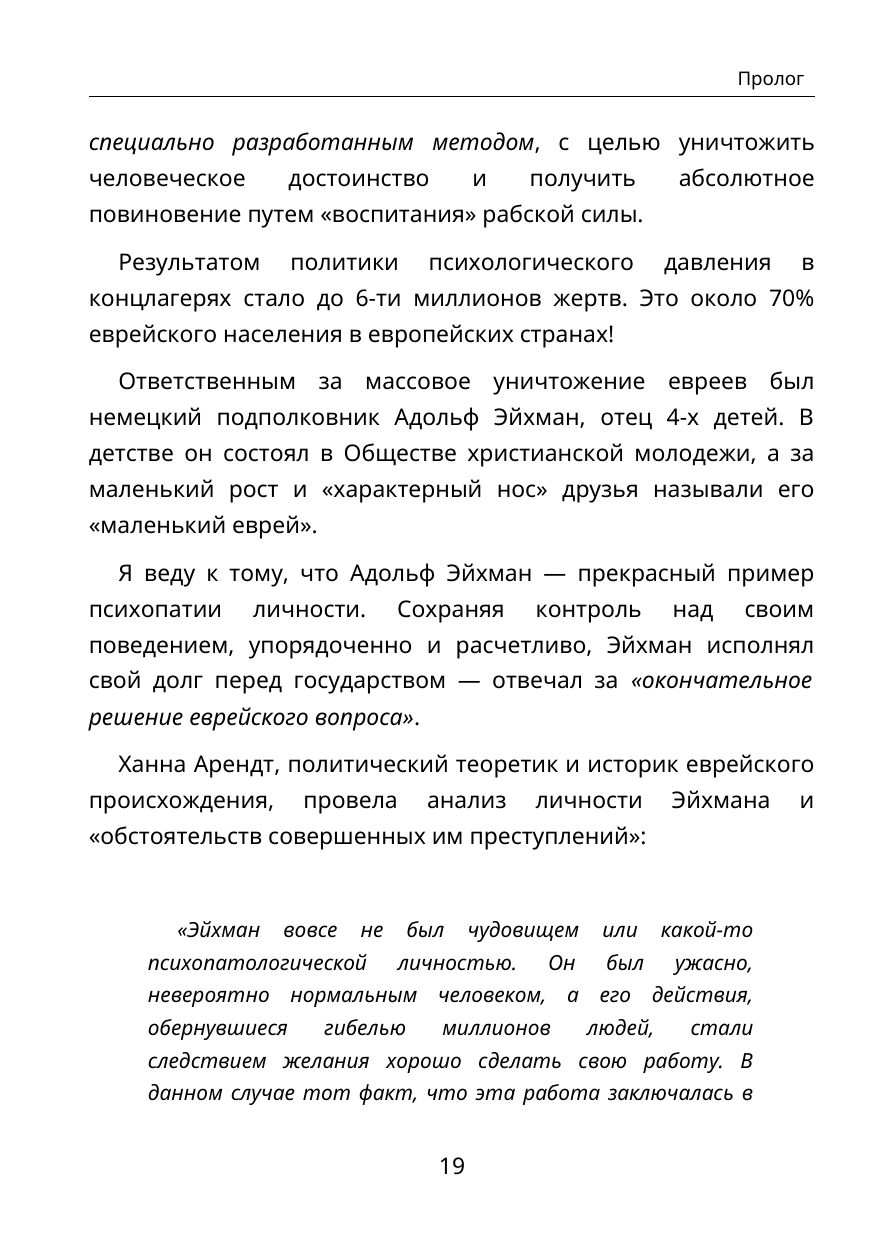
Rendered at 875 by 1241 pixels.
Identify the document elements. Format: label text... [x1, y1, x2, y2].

text Результатом политики психологического давления в концлагерях стало до 6-ти миллионов жертв. Это около 70% еврейского населения в европейских странах! [88, 246, 815, 349]
text Я веду к тому, что Адольф Эйхман — прекрасный пример психопатии личности. Сохраняя контроль над своим поведением, упорядоченно и расчетливо, Эйхман исполнял свой долг перед государством — отвечал за «окончательное решение еврейского вопроса». [88, 557, 815, 732]
text Ответственным за массовое уничтожение евреев был немецкий подполковник Адольф Эйхман, отец 4-х детей. В детстве он состоял в Обществе христианской молодежи, а за маленький рост и «характерный нос» друзья называли его «маленький еврей». [88, 365, 815, 540]
text специально разработанным методом, с целью уничтожить человеческое достоинство и получить абсолютное повиновение путем «воспитания» рабской силы. [88, 126, 815, 229]
text Ханна Арендт, политический теоретик и историк еврейского происхождения, провела анализ личности Эйхмана и «обстоятельств совершенных им преступлений»: [88, 748, 815, 851]
text «Эйхман вовсе не был чудовищем или какой-то психопатологической личностью. Он был ужасно, невероятно нормальным человеком, а его действия, обернувшиеся гибелью миллионов людей, стали следствием желания хорошо сделать свою работу. В данном случае тот факт, что эта работа заключалась в [148, 915, 756, 1107]
